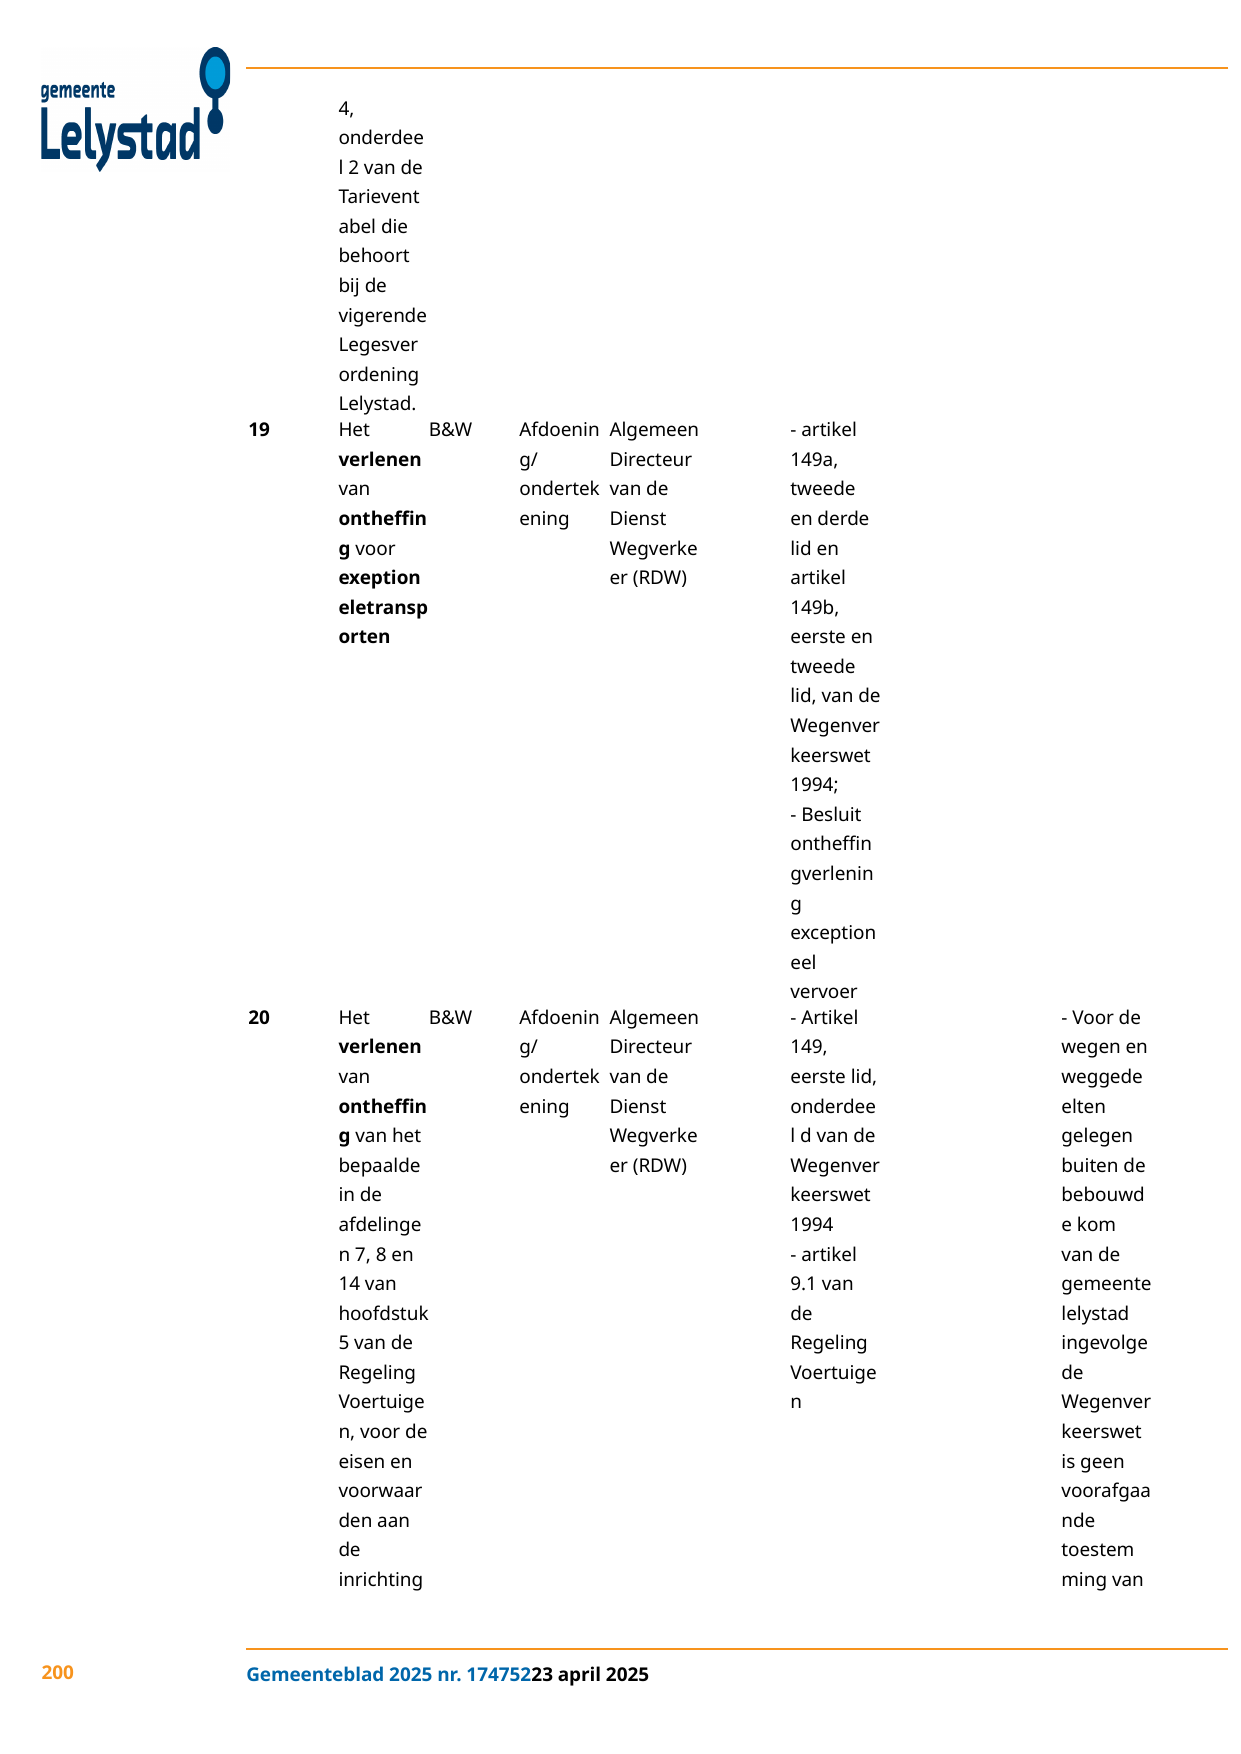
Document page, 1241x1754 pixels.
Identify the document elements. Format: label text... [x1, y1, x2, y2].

table_cell Afdoening/ondertekening [519, 1004, 609, 1592]
table_cell [700, 1004, 790, 1592]
table_cell [971, 95, 1061, 416]
table_cell [609, 95, 700, 416]
table_cell [790, 95, 881, 416]
table_cell [429, 95, 519, 416]
table_cell - artikel 149a, tweede en derde lid en artikel 149b, eerste en tweede lid, van de Wegenverkeerswet 1994; - Besluit ontheffingverlening exceptioneel vervoer [790, 416, 881, 1004]
table_cell Afdoening/ondertekening [519, 416, 609, 1004]
table_cell [519, 95, 609, 416]
table_cell - Voor de wegen en weggedeelten gelegen buiten de bebouwde kom van de gemeente lelystad ingevolge de Wegenverkeerswet is geen voorafgaande toestemming van [1061, 1004, 1152, 1592]
table_cell Algemeen Directeur van de Dienst Wegverkeer (RDW) [609, 416, 700, 1004]
table_cell B&W [429, 1004, 519, 1592]
table_cell Het verlenen van ontheffing van het bepaalde in de afdelingen 7, 8 en 14 van hoofdstuk 5 van de Regeling Voertuigen, voor de eisen en voorwaarden aan de inrichting [338, 1004, 429, 1592]
table_cell [248, 95, 338, 416]
picture [41, 47, 231, 172]
table_cell - Artikel 149, eerste lid, onderdeel d van de Wegenverkeerswet 1994 - artikel 9.1 van de Regeling Voertuigen [790, 1004, 881, 1592]
table_cell [971, 416, 1061, 1004]
table_cell [881, 1004, 971, 1592]
table_cell [881, 416, 971, 1004]
table_cell 19 [248, 416, 338, 1004]
table_cell 20 [248, 1004, 338, 1592]
table_cell [700, 95, 790, 416]
table_cell [700, 416, 790, 1004]
table_cell Algemeen Directeur van de Dienst Wegverkeer (RDW) [609, 1004, 700, 1592]
table_cell Het verlenen van ontheffing voor exeptioneletransporten [338, 416, 429, 1004]
table_cell [881, 95, 971, 416]
table_cell B&W [429, 416, 519, 1004]
table_cell [1061, 416, 1152, 1004]
table_cell [971, 1004, 1061, 1592]
table_cell [1061, 95, 1152, 416]
table_cell 4, onderdeel 2 van de Tarieventabel die behoort bij de vigerende Legesverordening Lelystad. [338, 95, 429, 416]
